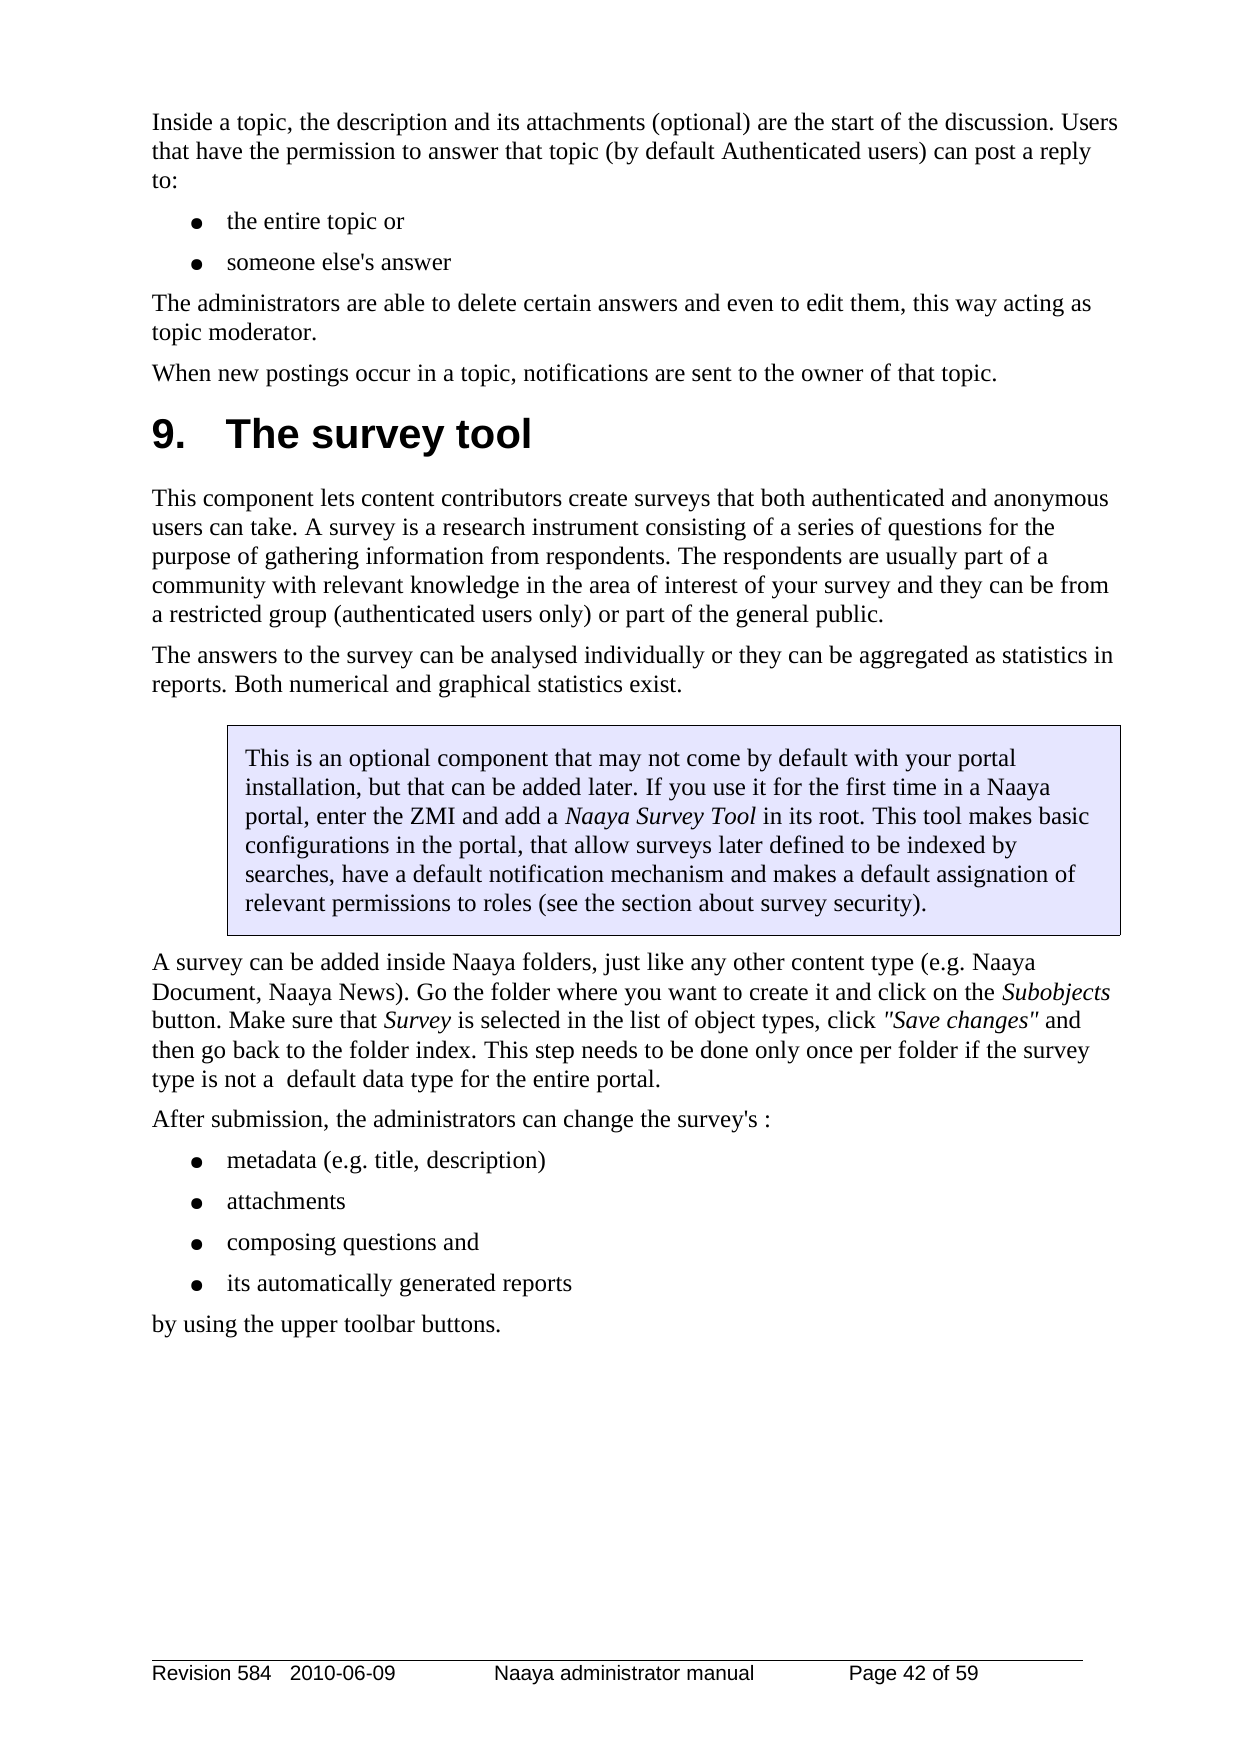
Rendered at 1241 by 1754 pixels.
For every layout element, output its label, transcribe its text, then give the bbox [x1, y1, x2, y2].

list attachments [189, 1186, 1120, 1215]
subtitle The survey tool [151, 410, 1120, 458]
text This component lets content contributors create surveys that both authenticated and anonymous users can take. A survey is a research instrument consisting of a series of questions for the purpose of gathering information from respondents. The respondents are usually part of a community with relevant knowledge in the area of interest of your survey and they can be from a restricted group (authenticated users only) or part of the general public. [152, 483, 1120, 628]
text After submission, the administrators can change the survey's : [152, 1104, 1120, 1133]
text When new postings occur in a topic, notifications are sent to the owner of that topic. [152, 357, 1120, 386]
list its automatically generated reports [189, 1268, 1120, 1297]
text The answers to the survey can be analysed individually or they can be aggregated as statistics in reports. Both numerical and graphical statistics exist. [152, 640, 1120, 698]
list metadata (e.g. title, description) [189, 1145, 1120, 1174]
list composing questions and [189, 1227, 1120, 1256]
list someone else's answer [189, 247, 1120, 276]
text The administrators are able to delete certain answers and even to edit them, this way acting as topic moderator. [152, 287, 1120, 346]
text This is an optional component that may not come by default with your portal installation, but that can be added later. If you use it for the first time in a Naaya portal, enter the ZMI and add a Naaya Survey Tool in its root. This tool makes basic configurations in the portal, that allow surveys later defined to be indexed by searches, have a default notification mechanism and makes a default assignation of relevant permissions to roles (see the section about survey security). [228, 726, 1120, 935]
text Inside a topic, the description and its attachments (optional) are the start of the discussion. Users that have the permission to answer that topic (by default Authenticated users) can post a reply to: [152, 107, 1120, 194]
text by using the upper toolbar buttons. [152, 1308, 1120, 1338]
list the entire topic or [189, 206, 1120, 235]
text A survey can be added inside Naaya folders, just like any other content type (e.g. Naaya Document, Naaya News). Go the folder where you want to create it and click on the Subobjects button. Make sure that Survey is selected in the list of object types, click "Save changes" and then go back to the folder index. This step needs to be done only once per folder if the survey type is not a default data type for the entire portal. [152, 947, 1120, 1093]
